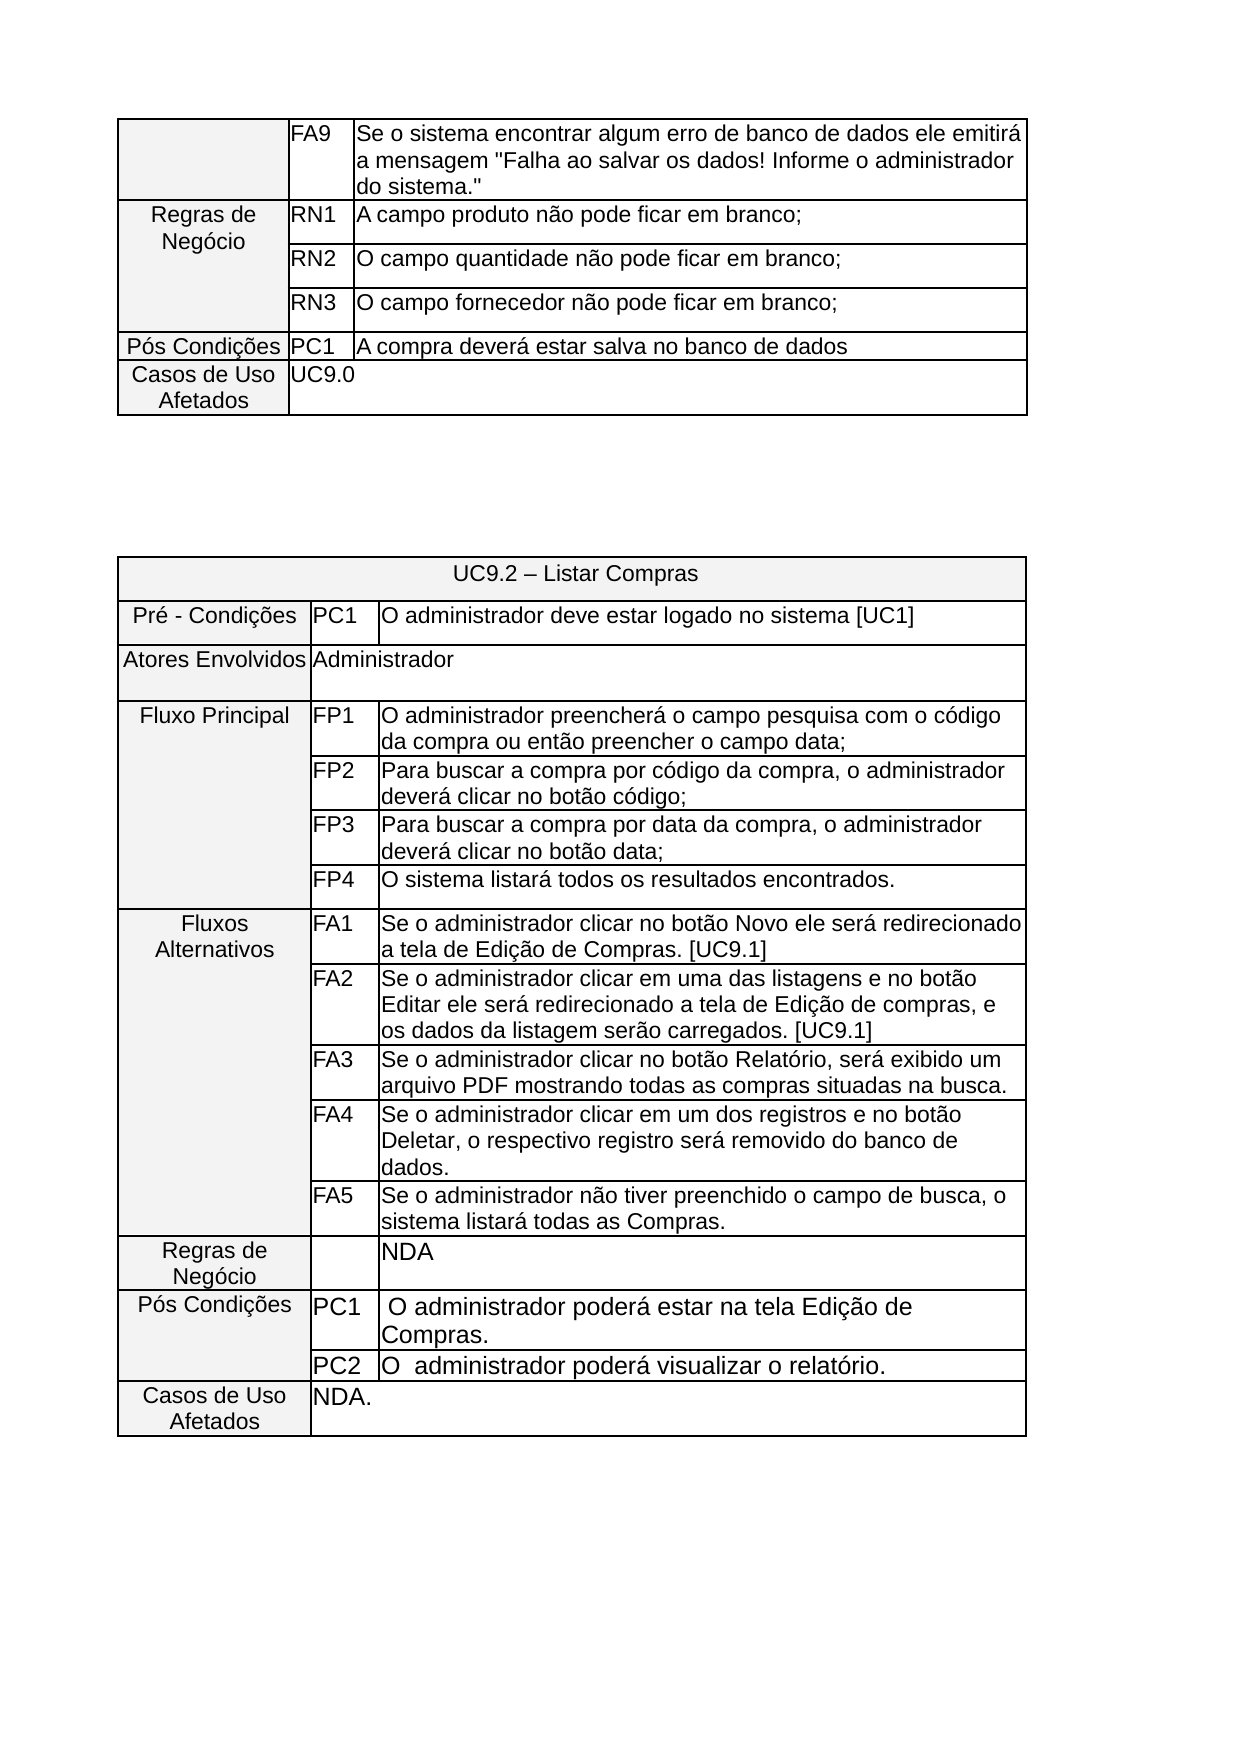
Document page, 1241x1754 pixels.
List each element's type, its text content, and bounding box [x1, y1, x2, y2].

table_cell FP2 [312, 757, 378, 809]
table_cell Atores Envolvidos [119, 646, 310, 700]
table_cell O administrador preencherá o campo pesquisa com o código da compra ou então preencher o campo data; [380, 702, 1025, 754]
table_cell Se o administrador não tiver preenchido o campo de busca, o sistema listará todas as Compras. [380, 1182, 1025, 1234]
table_cell Se o sistema encontrar algum erro de banco de dados ele emitirá a mensagem "Falha ao salvar os dados! Informe o administrador do sistema." [355, 120, 1026, 199]
table_cell NDA. [312, 1382, 1025, 1434]
table_cell O campo fornecedor não pode ficar em branco; [355, 289, 1026, 331]
table_cell FA5 [312, 1182, 378, 1234]
table_cell O administrador poderá visualizar o relatório. [380, 1351, 1025, 1380]
table_cell PC1 [312, 1291, 378, 1349]
table_cell Pré - Condições [119, 602, 310, 643]
table_header UC9.2 – Listar Compras [119, 558, 1025, 600]
table_cell PC1 [290, 333, 353, 359]
table_cell Casos de Uso Afetados [119, 1382, 310, 1434]
table_cell Se o administrador clicar no botão Novo ele será redirecionado a tela de Edição de Compras. [UC9.1] [380, 910, 1025, 963]
table_cell Pós Condições [119, 333, 288, 359]
table_cell [312, 1237, 378, 1289]
table_cell A compra deverá estar salva no banco de dados [355, 333, 1026, 359]
table_cell Se o administrador clicar em uma das listagens e no botão Editar ele será redirecionado a tela de Edição de compras, e os dados da listagem serão carregados. [UC9.1] [380, 965, 1025, 1044]
table_cell Pós Condições [119, 1291, 310, 1380]
table_cell RN3 [290, 289, 353, 331]
table_cell RN1 [290, 201, 353, 243]
table_cell RN2 [290, 245, 353, 287]
table_cell Administrador [312, 646, 1025, 700]
table_cell FP1 [312, 702, 378, 754]
table_cell Fluxo Principal [119, 702, 310, 908]
table_cell FP4 [312, 866, 378, 908]
table_cell Para buscar a compra por data da compra, o administrador deverá clicar no botão data; [380, 811, 1025, 864]
table_cell A campo produto não pode ficar em branco; [355, 201, 1026, 243]
table_cell NDA [380, 1237, 1025, 1289]
table_cell PC2 [312, 1351, 378, 1380]
table_cell O sistema listará todos os resultados encontrados. [380, 866, 1025, 908]
table_cell Se o administrador clicar em um dos registros e no botão Deletar, o respectivo registro será removido do banco de dados. [380, 1101, 1025, 1180]
table_cell FA4 [312, 1101, 378, 1180]
table_cell O administrador poderá estar na tela Edição de Compras. [380, 1291, 1025, 1349]
table_cell FA2 [312, 965, 378, 1044]
table_cell FP3 [312, 811, 378, 864]
table_cell FA9 [290, 120, 353, 199]
table_cell O campo quantidade não pode ficar em branco; [355, 245, 1026, 287]
table_cell Regras de Negócio [119, 201, 288, 331]
table_cell FA3 [312, 1046, 378, 1099]
table_cell Regras de Negócio [119, 1237, 310, 1289]
table_cell [119, 120, 288, 199]
table_cell PC1 [312, 602, 378, 643]
table_cell Casos de Uso Afetados [119, 361, 288, 414]
table_cell FA1 [312, 910, 378, 963]
table_cell Se o administrador clicar no botão Relatório, será exibido um arquivo PDF mostrando todas as compras situadas na busca. [380, 1046, 1025, 1099]
table_cell O administrador deve estar logado no sistema [UC1] [380, 602, 1025, 643]
table_cell UC9.0 [290, 361, 1026, 414]
table_cell Fluxos Alternativos [119, 910, 310, 1234]
table_cell Para buscar a compra por código da compra, o administrador deverá clicar no botão código; [380, 757, 1025, 809]
